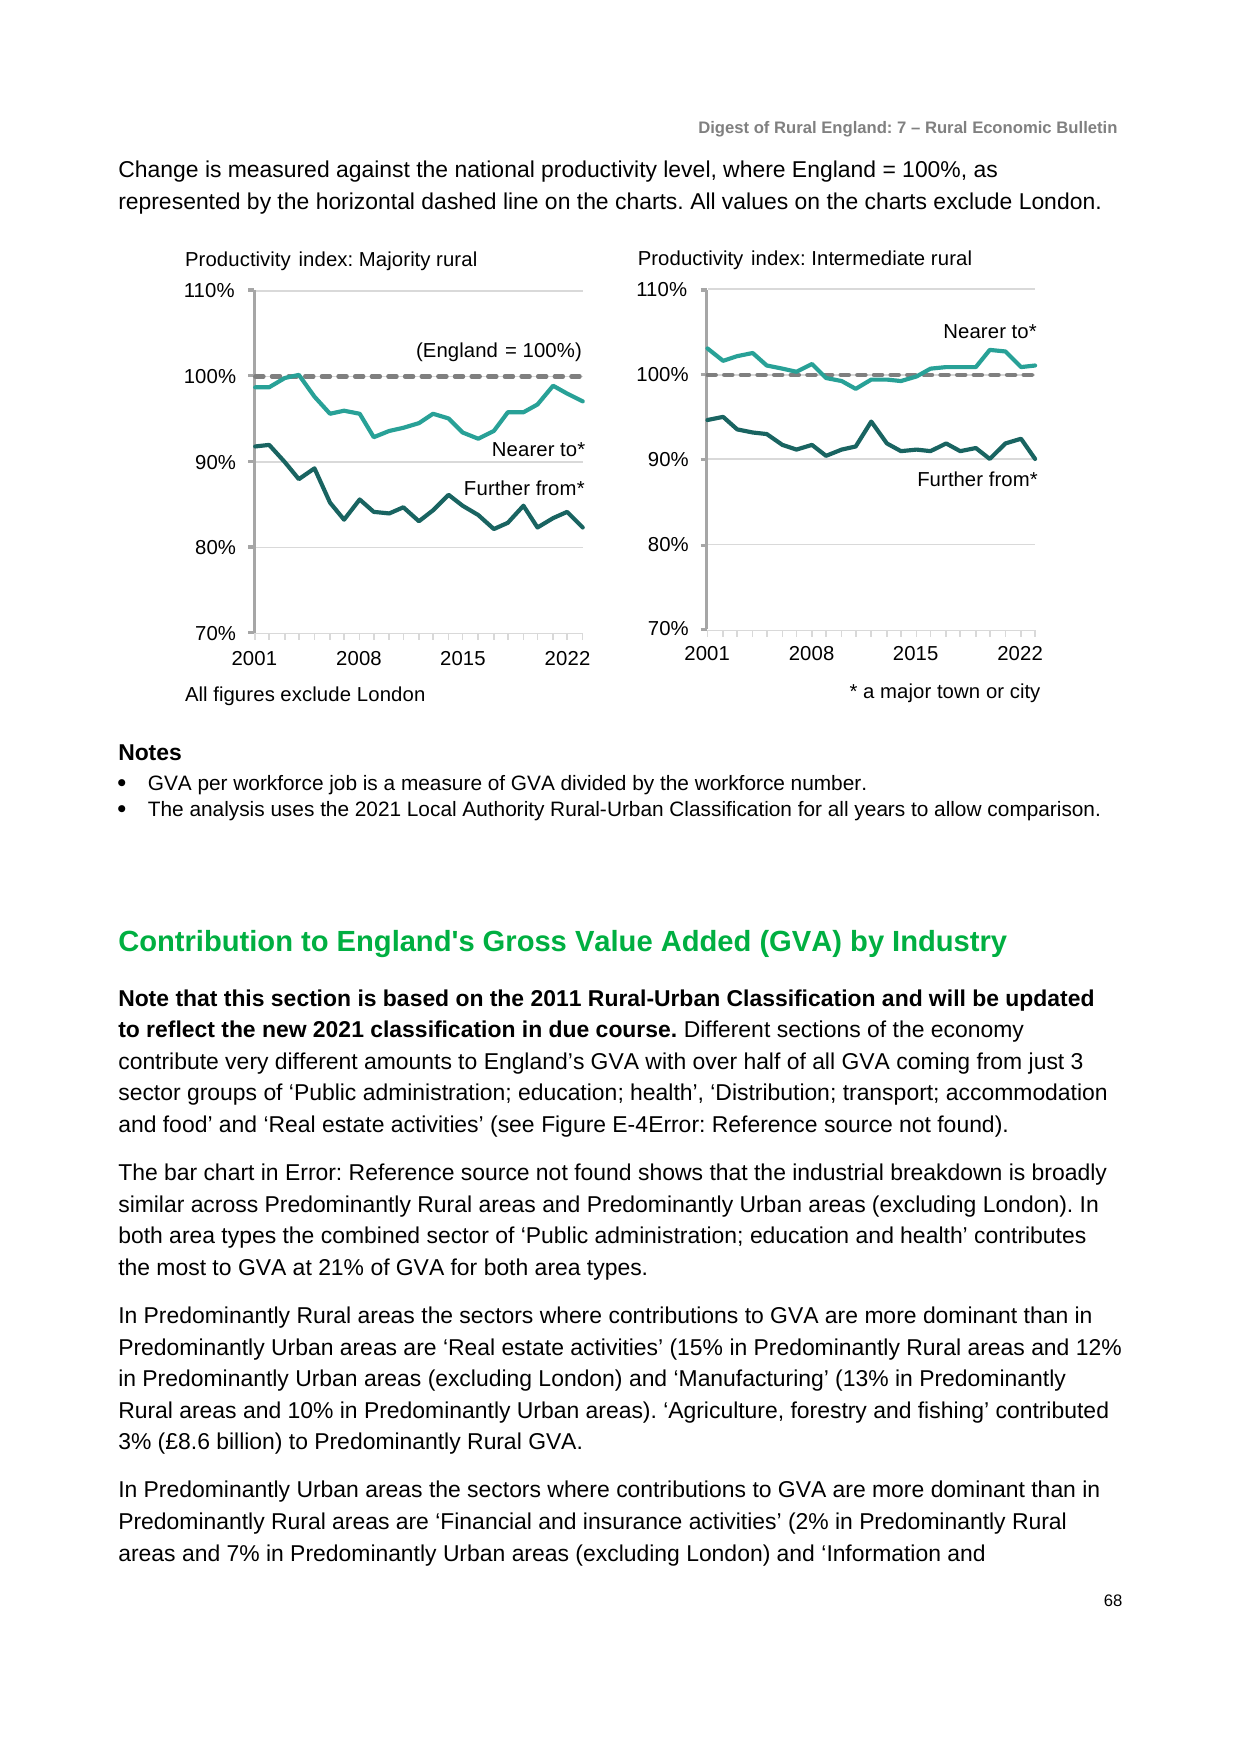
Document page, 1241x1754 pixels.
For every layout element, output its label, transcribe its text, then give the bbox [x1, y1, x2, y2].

text In Predominantly Rural areas the sectors where contributions to GVA are more dominant than in Predominantly Urban areas are ‘Real estate activities’ (15% in Predominantly Rural areas and 12% in Predominantly Urban areas (excluding London) and ‘Manufacturing’ (13% in Predominantly Rural areas and 10% in Predominantly Urban areas). ‘Agriculture, forestry and fishing’ contributed 3% (£8.6 billion) to Predominantly Rural GVA. [118, 1302, 1122, 1454]
subtitle Contribution to England's Gross Value Added (GVA) by Industry [118, 924, 1122, 957]
text The bar chart in Figure E‑5 shows that the industrial breakdown is broadly similar across Predominantly Rural areas and Predominantly Urban areas (excluding London). In both area types the combined sector of ‘Public administration; education and health’ contributes the most to GVA at 21% of GVA for both area types. [118, 1159, 1122, 1280]
text Note that this section is based on the 2011 Rural-Urban Classification and will be updated to reflect the new 2021 classification in due course. Different sections of the economy contribute very different amounts to England’s GVA with over half of all GVA coming from just 3 sector groups of ‘Public administration; education; health’, ‘Distribution; transport; accommodation and food’ and ‘Real estate activities’ (see Figure E‑5). [118, 984, 1122, 1137]
text Change is measured against the national productivity level, where England = 100%, as represented by the horizontal dashed line on the charts. All values on the charts exclude London. [118, 156, 1122, 214]
list The analysis uses the 2021 Local Authority Rural-Urban Classification for all years to allow comparison. [118, 797, 1122, 821]
text In Predominantly Urban areas the sectors where contributions to GVA are more dominant than in Predominantly Rural areas are ‘Financial and insurance activities’ (2% in Predominantly Rural areas and 7% in Predominantly Urban areas (excluding London) and ‘Information and [118, 1476, 1122, 1566]
text Notes [118, 739, 1122, 766]
list GVA per workforce job is a measure of GVA divided by the workforce number. [118, 771, 1122, 795]
